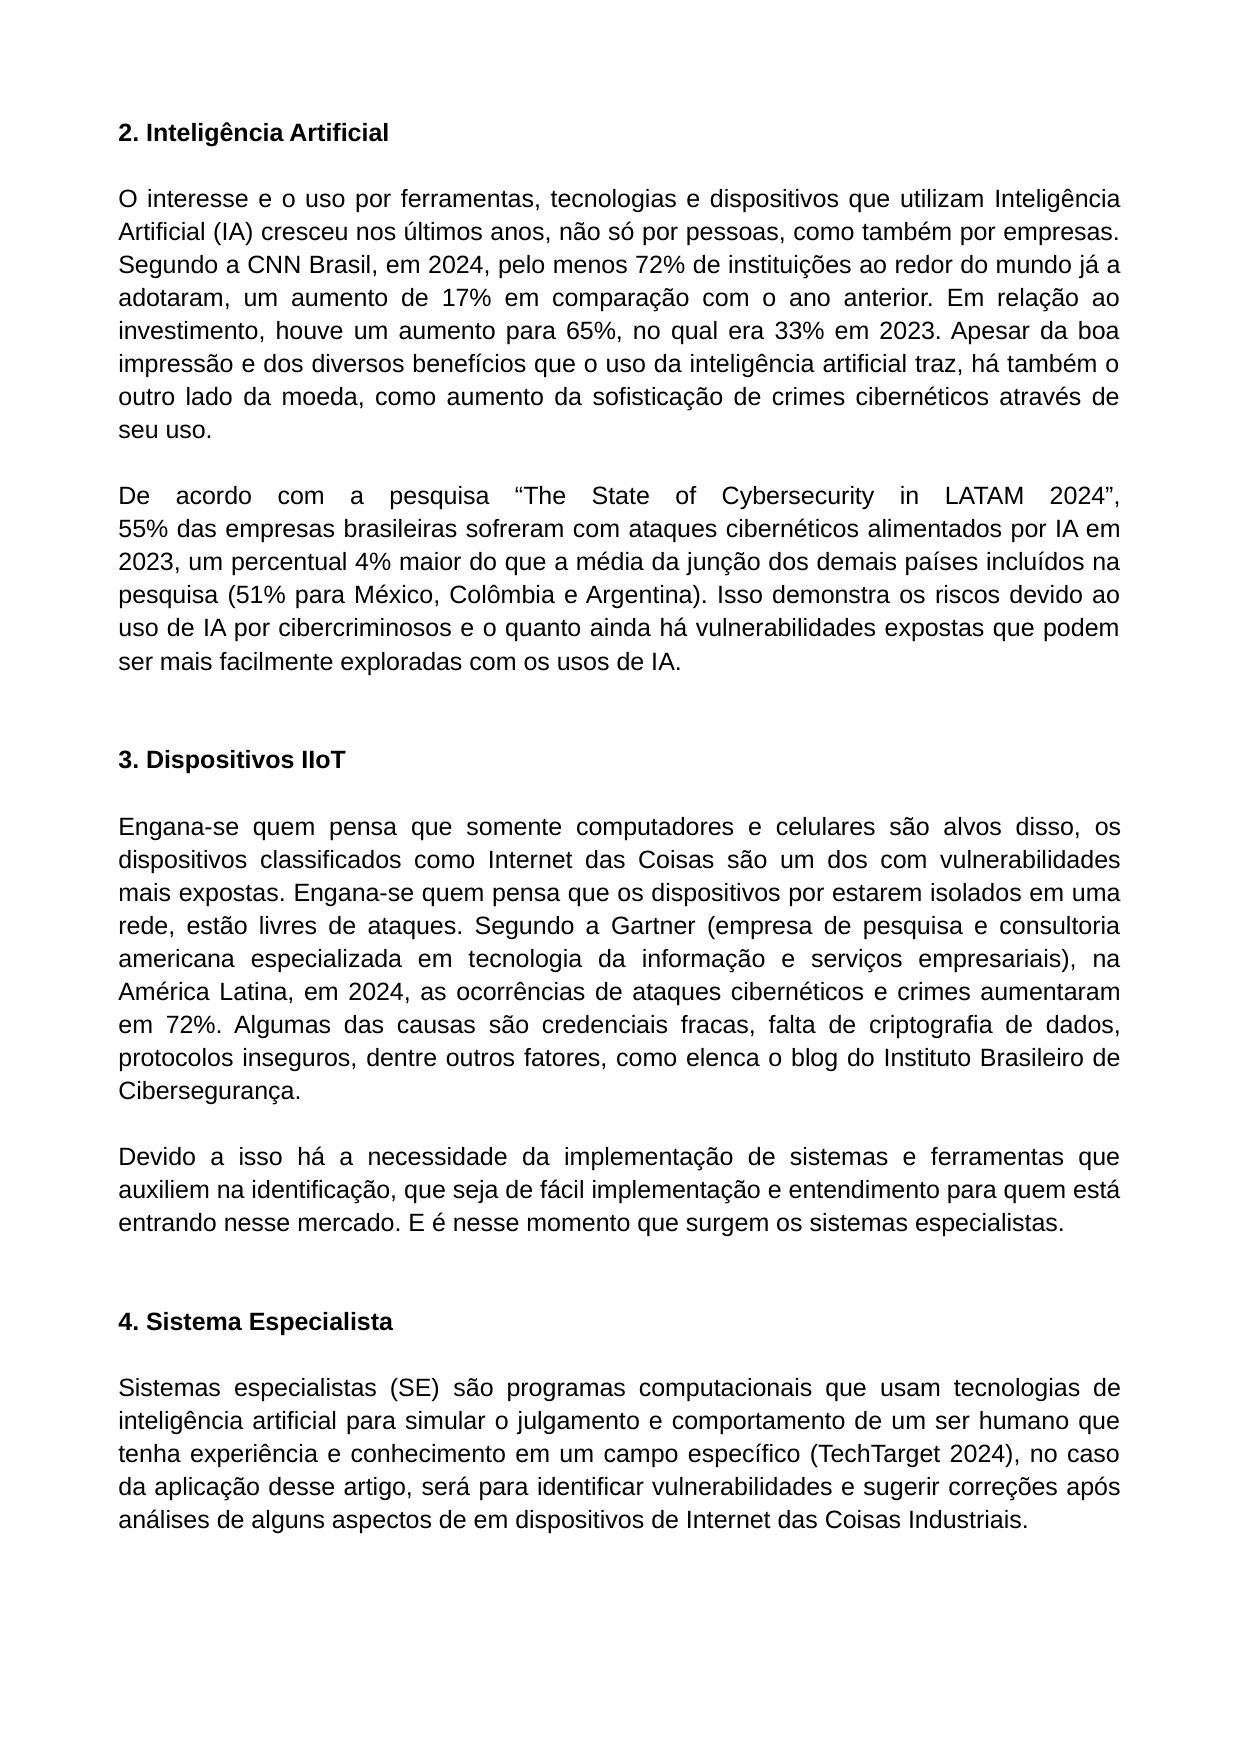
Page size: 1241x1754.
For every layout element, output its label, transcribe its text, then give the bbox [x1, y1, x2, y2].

text 3. Dispositivos IIoT [118, 746, 1122, 774]
text De acordo com a pesquisa “The State of Cybersecurity in LATAM 2024”, 55% das empresas brasileiras sofreram com ataques cibernéticos alimentados por IA em 2023, um percentual 4% maior do que a média da junção dos demais países incluídos na pesquisa (51% para México, Colômbia e Argentina). Isso demonstra os riscos devido ao uso de IA por cibercriminosos e o quanto ainda há vulnerabilidades expostas que podem ser mais facilmente exploradas com os usos de IA. [118, 481, 1122, 675]
text 4. Sistema Especialista [118, 1307, 1122, 1336]
text Sistemas especialistas (SE) são programas computacionais que usam tecnologias de inteligência artificial para simular o julgamento e comportamento de um ser humano que tenha experiência e conhecimento em um campo específico (TechTarget 2024), no caso da aplicação desse artigo, será para identificar vulnerabilidades e sugerir correções após análises de alguns aspectos de em dispositivos de Internet das Coisas Industriais. [118, 1373, 1122, 1534]
text O interesse e o uso por ferramentas, tecnologias e dispositivos que utilizam Inteligência Artificial (IA) cresceu nos últimos anos, não só por pessoas, como também por empresas. Segundo a CNN Brasil, em 2024, pelo menos 72% de instituições ao redor do mundo já a adotaram, um aumento de 17% em comparação com o ano anterior. Em relação ao investimento, houve um aumento para 65%, no qual era 33% em 2023. Apesar da boa impressão e dos diversos benefícios que o uso da inteligência artificial traz, há também o outro lado da moeda, como aumento da sofisticação de crimes cibernéticos através de seu uso. [118, 184, 1122, 444]
text Engana-se quem pensa que somente computadores e celulares são alvos disso, os dispositivos classificados como Internet das Coisas são um dos com vulnerabilidades mais expostas. Engana-se quem pensa que os dispositivos por estarem isolados em uma rede, estão livres de ataques. Segundo a Gartner (empresa de pesquisa e consultoria americana especializada em tecnologia da informação e serviços empresariais), na América Latina, em 2024, as ocorrências de ataques cibernéticos e crimes aumentaram em 72%. Algumas das causas são credenciais fracas, falta de criptografia de dados, protocolos inseguros, dentre outros fatores, como elenca o blog do Instituto Brasileiro de Cibersegurança. [118, 812, 1122, 1104]
text 2. Inteligência Artificial [118, 118, 1122, 147]
text Devido a isso há a necessidade da implementação de sistemas e ferramentas que auxiliem na identificação, que seja de fácil implementação e entendimento para quem está entrando nesse mercado. E é nesse momento que surgem os sistemas especialistas. [118, 1142, 1122, 1237]
